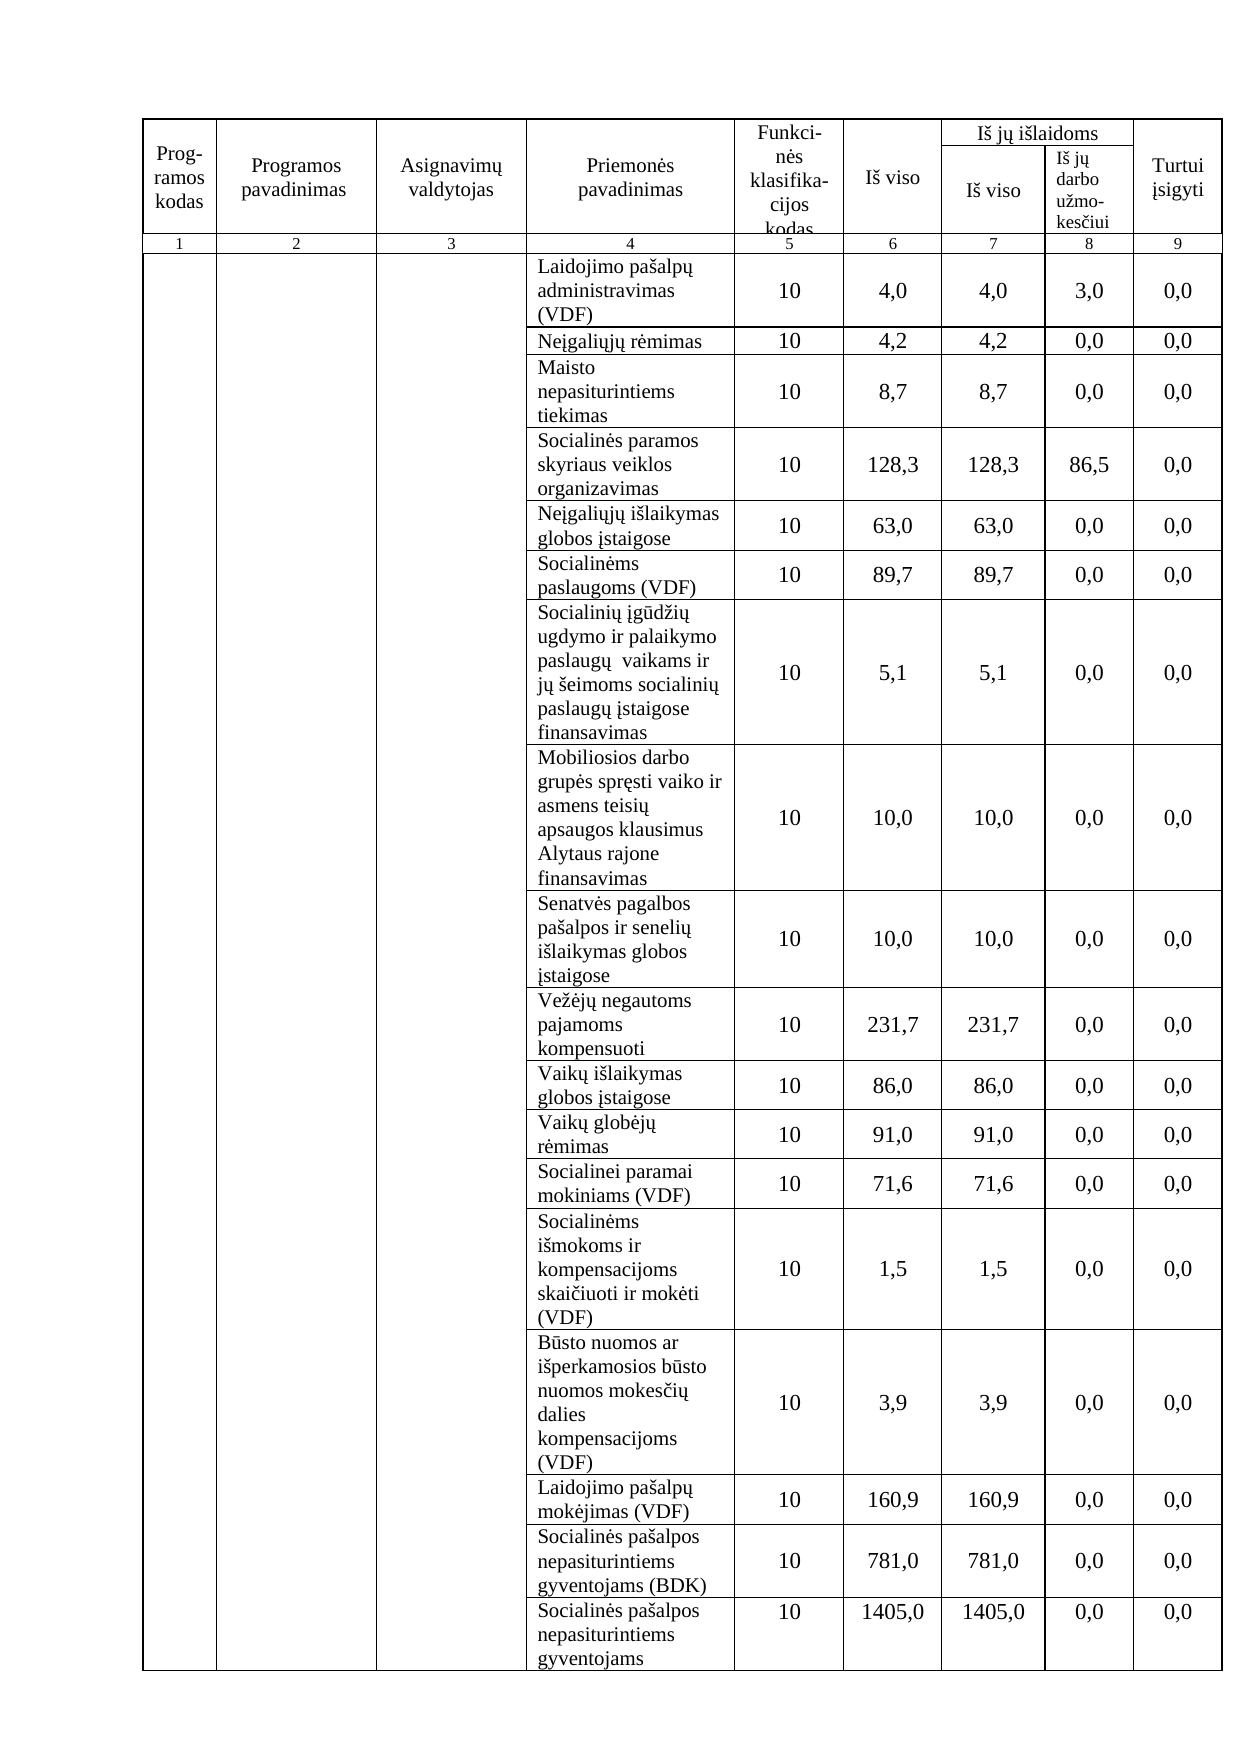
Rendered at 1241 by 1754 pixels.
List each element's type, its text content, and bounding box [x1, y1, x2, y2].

table_cell 0,0 [1134, 988, 1221, 1060]
table_cell 10 [735, 328, 843, 354]
table_header Asignavimų valdytojas [377, 120, 526, 233]
table_cell 0,0 [1134, 1330, 1221, 1474]
table_cell 8,7 [942, 355, 1044, 427]
table_header Turtui įsigyti [1134, 120, 1221, 233]
table_cell 10 [735, 1209, 843, 1329]
table_cell 86,0 [942, 1061, 1044, 1109]
table_cell Neįgaliųjų išlaikymas globos įstaigose [527, 501, 734, 549]
table_cell 10,0 [844, 745, 941, 889]
table_cell 10 [735, 891, 843, 987]
table_cell 0,0 [1046, 1475, 1133, 1523]
table_cell 4,2 [844, 328, 941, 354]
table_cell Socialinei paramai mokiniams (VDF) [527, 1159, 734, 1207]
table_cell [144, 254, 216, 1670]
table_cell 0,0 [1046, 1598, 1133, 1670]
table_cell 0,0 [1046, 891, 1133, 987]
table_cell 1,5 [942, 1209, 1044, 1329]
table_cell 10 [735, 501, 843, 549]
table_cell 0,0 [1046, 600, 1133, 744]
table_cell 128,3 [942, 428, 1044, 500]
table_cell 5,1 [844, 600, 941, 744]
table_cell 71,6 [844, 1159, 941, 1207]
table_cell 0,0 [1046, 355, 1133, 427]
table_cell 7 [942, 234, 1044, 253]
table_cell 10 [735, 1330, 843, 1474]
table_cell [377, 254, 526, 1670]
table_cell 0,0 [1134, 1475, 1221, 1523]
table_cell Iš viso [942, 146, 1044, 233]
table_cell Laidojimo pašalpų mokėjimas (VDF) [527, 1475, 734, 1523]
table_cell 0,0 [1046, 745, 1133, 889]
table_cell 4,0 [844, 254, 941, 326]
table_cell 0,0 [1134, 254, 1221, 326]
table_cell 781,0 [942, 1525, 1044, 1597]
table_cell 6 [844, 234, 941, 253]
table_cell 5,1 [942, 600, 1044, 744]
table_cell 10 [735, 745, 843, 889]
table_cell Socialinėms išmokoms ir kompensacijoms skaičiuoti ir mokėti (VDF) [527, 1209, 734, 1329]
table_cell 0,0 [1134, 891, 1221, 987]
table_cell 0,0 [1046, 1110, 1133, 1158]
table_cell 10 [735, 1110, 843, 1158]
table_cell 10 [735, 355, 843, 427]
table_cell Mobiliosios darbo grupės spręsti vaiko ir asmens teisių apsaugos klausimus Alytaus rajone finansavimas [527, 745, 734, 889]
table_cell Būsto nuomos ar išperkamosios būsto nuomos mokesčių dalies kompensacijoms (VDF) [527, 1330, 734, 1474]
table_cell 4 [527, 234, 734, 253]
table_cell 89,7 [844, 551, 941, 599]
table_cell 0,0 [1046, 328, 1133, 354]
table_cell 0,0 [1134, 1598, 1221, 1670]
table_cell 63,0 [942, 501, 1044, 549]
table_cell Vaikų globėjų rėmimas [527, 1110, 734, 1158]
table_cell 0,0 [1134, 745, 1221, 889]
table_header Iš viso [844, 120, 941, 233]
table_header Funkci-nės klasifika-cijos kodas [735, 120, 843, 233]
table_header Priemonės pavadinimas [527, 120, 734, 233]
table_cell Neįgaliųjų rėmimas [527, 328, 734, 354]
table_header Programos pavadinimas [217, 120, 376, 233]
table_cell 0,0 [1134, 1209, 1221, 1329]
table_cell 781,0 [844, 1525, 941, 1597]
table_cell 91,0 [942, 1110, 1044, 1158]
table_cell 1,5 [844, 1209, 941, 1329]
table_cell 10 [735, 1525, 843, 1597]
table_cell Laidojimo pašalpų administravimas (VDF) [527, 254, 734, 326]
table_cell 0,0 [1134, 355, 1221, 427]
table_cell 0,0 [1046, 501, 1133, 549]
table_cell 86,5 [1046, 428, 1133, 500]
table_cell 0,0 [1046, 1330, 1133, 1474]
table_cell 10 [735, 1061, 843, 1109]
table_cell 160,9 [844, 1475, 941, 1523]
table_cell Maisto nepasiturintiems tiekimas [527, 355, 734, 427]
table_cell 0,0 [1134, 428, 1221, 500]
table_cell Socialinės pašalpos nepasiturintiems gyventojams [527, 1598, 734, 1670]
table_cell 86,0 [844, 1061, 941, 1109]
table_cell 0,0 [1046, 1061, 1133, 1109]
table_cell Senatvės pagalbos pašalpos ir senelių išlaikymas globos įstaigose [527, 891, 734, 987]
table_cell 2 [217, 234, 376, 253]
table_header Prog-ramos kodas [144, 120, 216, 233]
table_cell 1405,0 [942, 1598, 1044, 1670]
table_cell 10 [735, 1598, 843, 1670]
table_cell 10,0 [844, 891, 941, 987]
table_cell 71,6 [942, 1159, 1044, 1207]
table_cell 1 [143, 234, 216, 253]
table_cell 0,0 [1134, 600, 1221, 744]
table_cell Socialinės pašalpos nepasiturintiems gyventojams (BDK) [527, 1525, 734, 1597]
table_cell 0,0 [1046, 988, 1133, 1060]
table_cell Socialinėms paslaugoms (VDF) [527, 551, 734, 599]
table_cell 4,2 [942, 328, 1044, 354]
table_cell 0,0 [1134, 1110, 1221, 1158]
table_cell 4,0 [942, 254, 1044, 326]
table_cell 9 [1134, 234, 1222, 253]
table_cell 3,9 [942, 1330, 1044, 1474]
table_cell 10 [735, 600, 843, 744]
table_cell [217, 254, 376, 1670]
table_cell 3 [377, 234, 526, 253]
table_cell 0,0 [1134, 328, 1221, 354]
table_cell 89,7 [942, 551, 1044, 599]
table_cell 0,0 [1046, 1159, 1133, 1207]
table_cell Vaikų išlaikymas globos įstaigose [527, 1061, 734, 1109]
table_cell 0,0 [1134, 501, 1221, 549]
table_cell 10,0 [942, 745, 1044, 889]
table_cell 231,7 [942, 988, 1044, 1060]
table_cell 231,7 [844, 988, 941, 1060]
table_cell 91,0 [844, 1110, 941, 1158]
table_cell 8,7 [844, 355, 941, 427]
table_cell Socialinių įgūdžių ugdymo ir palaikymo paslaugų vaikams ir jų šeimoms socialinių paslaugų įstaigose finansavimas [527, 600, 734, 744]
table_cell 10 [735, 988, 843, 1060]
table_cell 0,0 [1134, 1159, 1221, 1207]
table_cell 10 [735, 428, 843, 500]
table_cell 10 [735, 551, 843, 599]
table_cell 10 [735, 1475, 843, 1523]
table_cell Iš jų darbo užmo-kesčiui [1046, 146, 1133, 233]
table_cell 128,3 [844, 428, 941, 500]
table_cell 10,0 [942, 891, 1044, 987]
table_cell 63,0 [844, 501, 941, 549]
table_cell 10 [735, 254, 843, 326]
table_cell Socialinės paramos skyriaus veiklos organizavimas [527, 428, 734, 500]
table_cell 0,0 [1046, 1525, 1133, 1597]
table_cell 5 [735, 234, 843, 253]
table_cell 0,0 [1046, 551, 1133, 599]
table_cell 0,0 [1134, 551, 1221, 599]
table_cell 0,0 [1134, 1061, 1221, 1109]
table_cell 160,9 [942, 1475, 1044, 1523]
table_cell 1405,0 [844, 1598, 941, 1670]
table_cell Vežėjų negautoms pajamoms kompensuoti [527, 988, 734, 1060]
table_cell 3,0 [1046, 254, 1133, 326]
table_cell 3,9 [844, 1330, 941, 1474]
table_cell 0,0 [1134, 1525, 1221, 1597]
table_cell 8 [1046, 234, 1133, 253]
table_cell 10 [735, 1159, 843, 1207]
table_cell 0,0 [1046, 1209, 1133, 1329]
table_header Iš jų išlaidoms [942, 120, 1133, 145]
